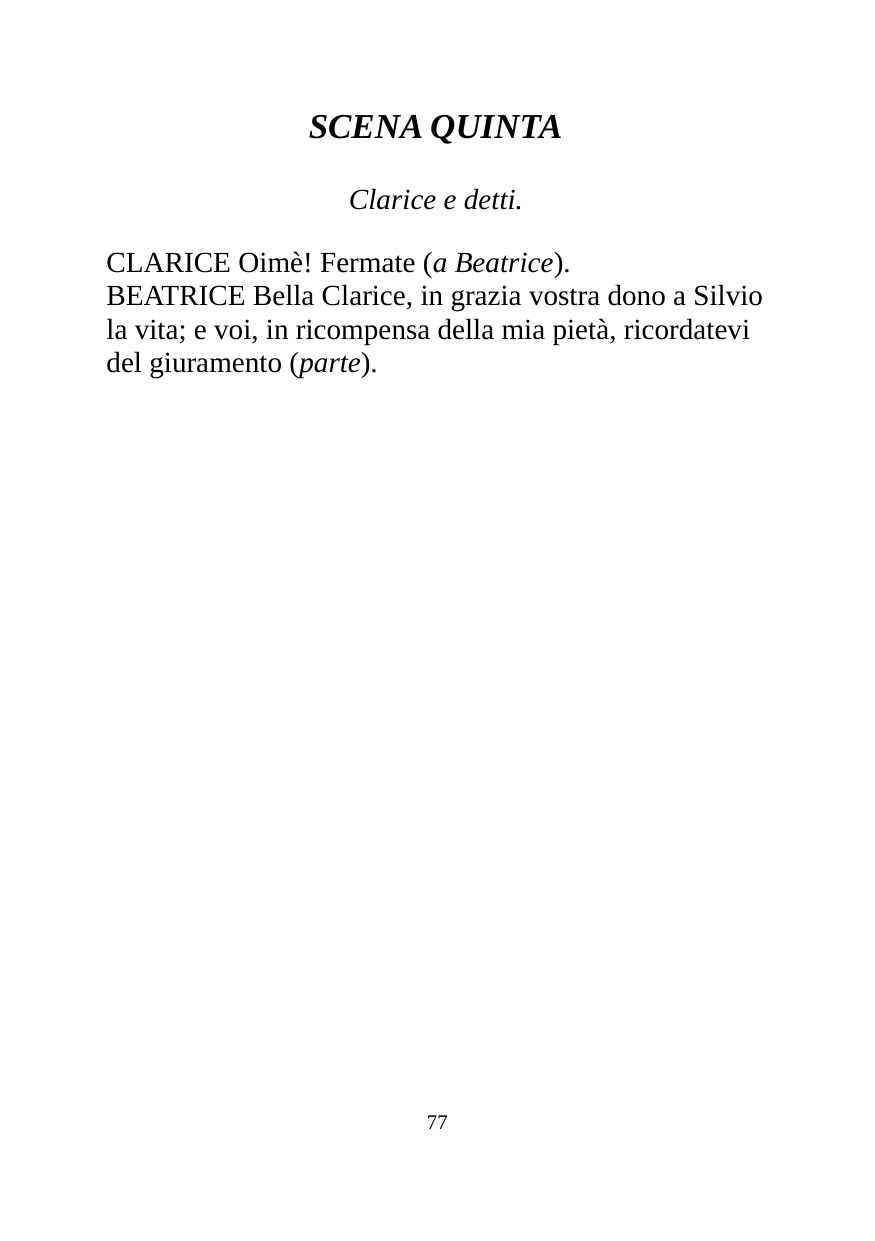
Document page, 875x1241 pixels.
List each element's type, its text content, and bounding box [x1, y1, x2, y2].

subtitle SCENA QUINTA [106, 106, 768, 146]
text CLARICE Oimè! Fermate (a Beatrice). [106, 245, 768, 278]
text Clarice e detti. [106, 182, 768, 215]
text BEATRICE Bella Clarice, in grazia vostra dono a Silvio la vita; e voi, in ricompensa della mia pietà, ricordatevi del giuramento (parte). [106, 278, 768, 379]
